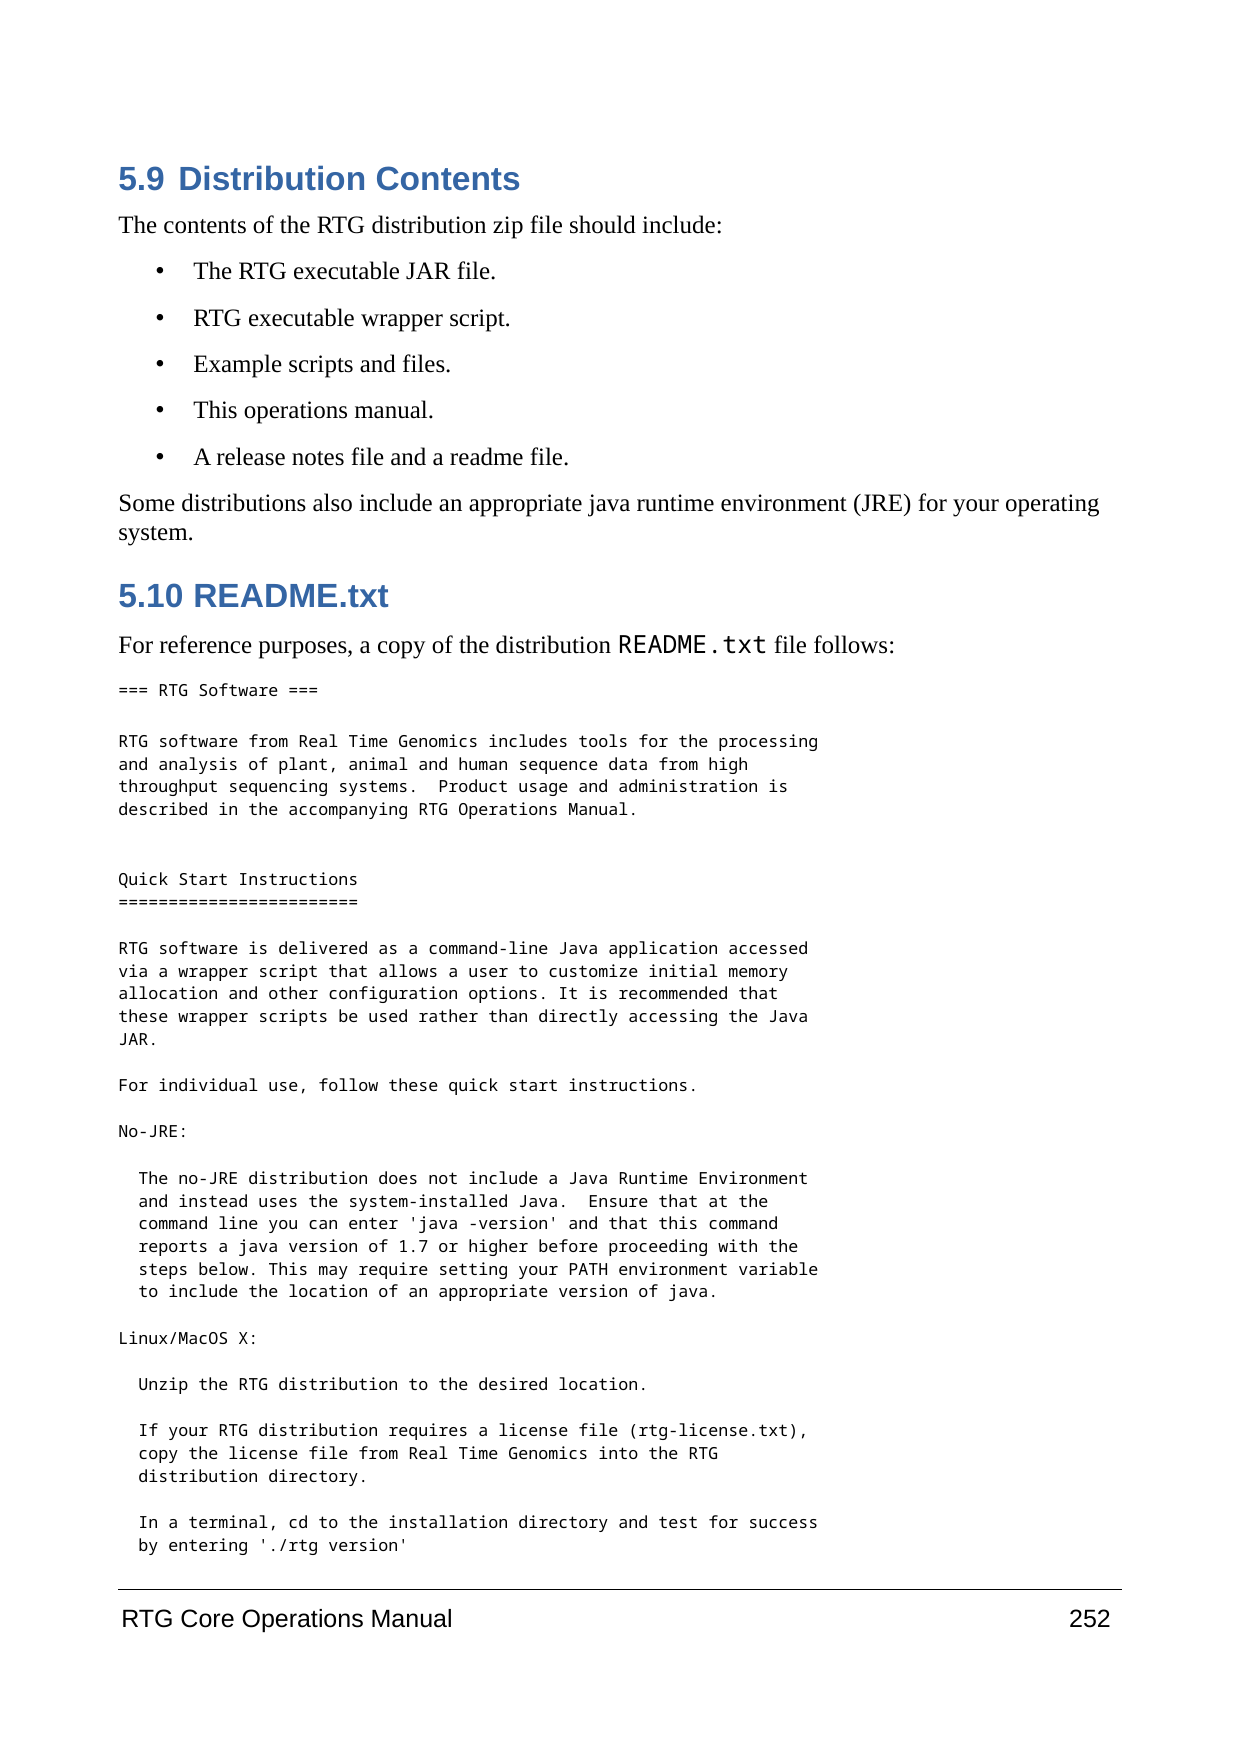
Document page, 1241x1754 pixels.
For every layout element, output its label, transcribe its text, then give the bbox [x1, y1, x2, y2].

text Some distributions also include an appropriate java runtime environment (JRE) for your operating system. [118, 488, 1122, 546]
text allocation and other configuration options. It is recommended that [118, 982, 1122, 1005]
subtitle Distribution Contents [118, 159, 1122, 197]
text command line you can enter 'java -version' and that this command [118, 1212, 1122, 1234]
text Linux/MacOS X: [118, 1326, 1122, 1349]
text and instead uses the system-installed Java. Ensure that at the [118, 1189, 1122, 1212]
text No-JRE: [118, 1120, 1122, 1143]
text RTG software from Real Time Genomics includes tools for the processing [118, 729, 1122, 752]
text In a terminal, cd to the installation directory and test for success [118, 1511, 1122, 1533]
text The no-JRE distribution does not include a Java Runtime Environment [118, 1166, 1122, 1189]
text RTG software is delivered as a command-line Java application accessed [118, 937, 1122, 959]
text JAR. [118, 1027, 1122, 1050]
text distribution directory. [118, 1464, 1122, 1487]
text and analysis of plant, animal and human sequence data from high [118, 752, 1122, 775]
text described in the accompanying RTG Operations Manual. [118, 797, 1122, 820]
text ======================== [118, 890, 1122, 913]
text steps below. This may require setting your PATH environment variable [118, 1257, 1122, 1280]
list This operations manual. [156, 396, 1122, 424]
text throughput sequencing systems. Product usage and administration is [118, 775, 1122, 797]
list A release notes file and a readme file. [156, 442, 1122, 471]
text Unzip the RTG distribution to the desired location. [118, 1373, 1122, 1395]
text Quick Start Instructions [118, 867, 1122, 890]
text copy the license file from Real Time Genomics into the RTG [118, 1442, 1122, 1464]
subtitle README.txt [118, 575, 1122, 614]
list Example scripts and files. [156, 349, 1122, 378]
text these wrapper scripts be used rather than directly accessing the Java [118, 1005, 1122, 1027]
text to include the location of an appropriate version of java. [118, 1280, 1122, 1303]
text via a wrapper script that allows a user to customize initial memory [118, 959, 1122, 982]
text The contents of the RTG distribution zip file should include: [118, 210, 1122, 238]
text by entering './rtg version' [118, 1533, 1122, 1556]
text === RTG Software === [118, 678, 1122, 701]
list RTG executable wrapper script. [156, 303, 1122, 331]
text If your RTG distribution requires a license file (rtg-license.txt), [118, 1419, 1122, 1442]
list The RTG executable JAR file. [156, 256, 1122, 285]
text For reference purposes, a copy of the distribution README.txt file follows: [118, 626, 1122, 661]
text reports a java version of 1.7 or higher before proceeding with the [118, 1234, 1122, 1257]
text For individual use, follow these quick start instructions. [118, 1074, 1122, 1096]
